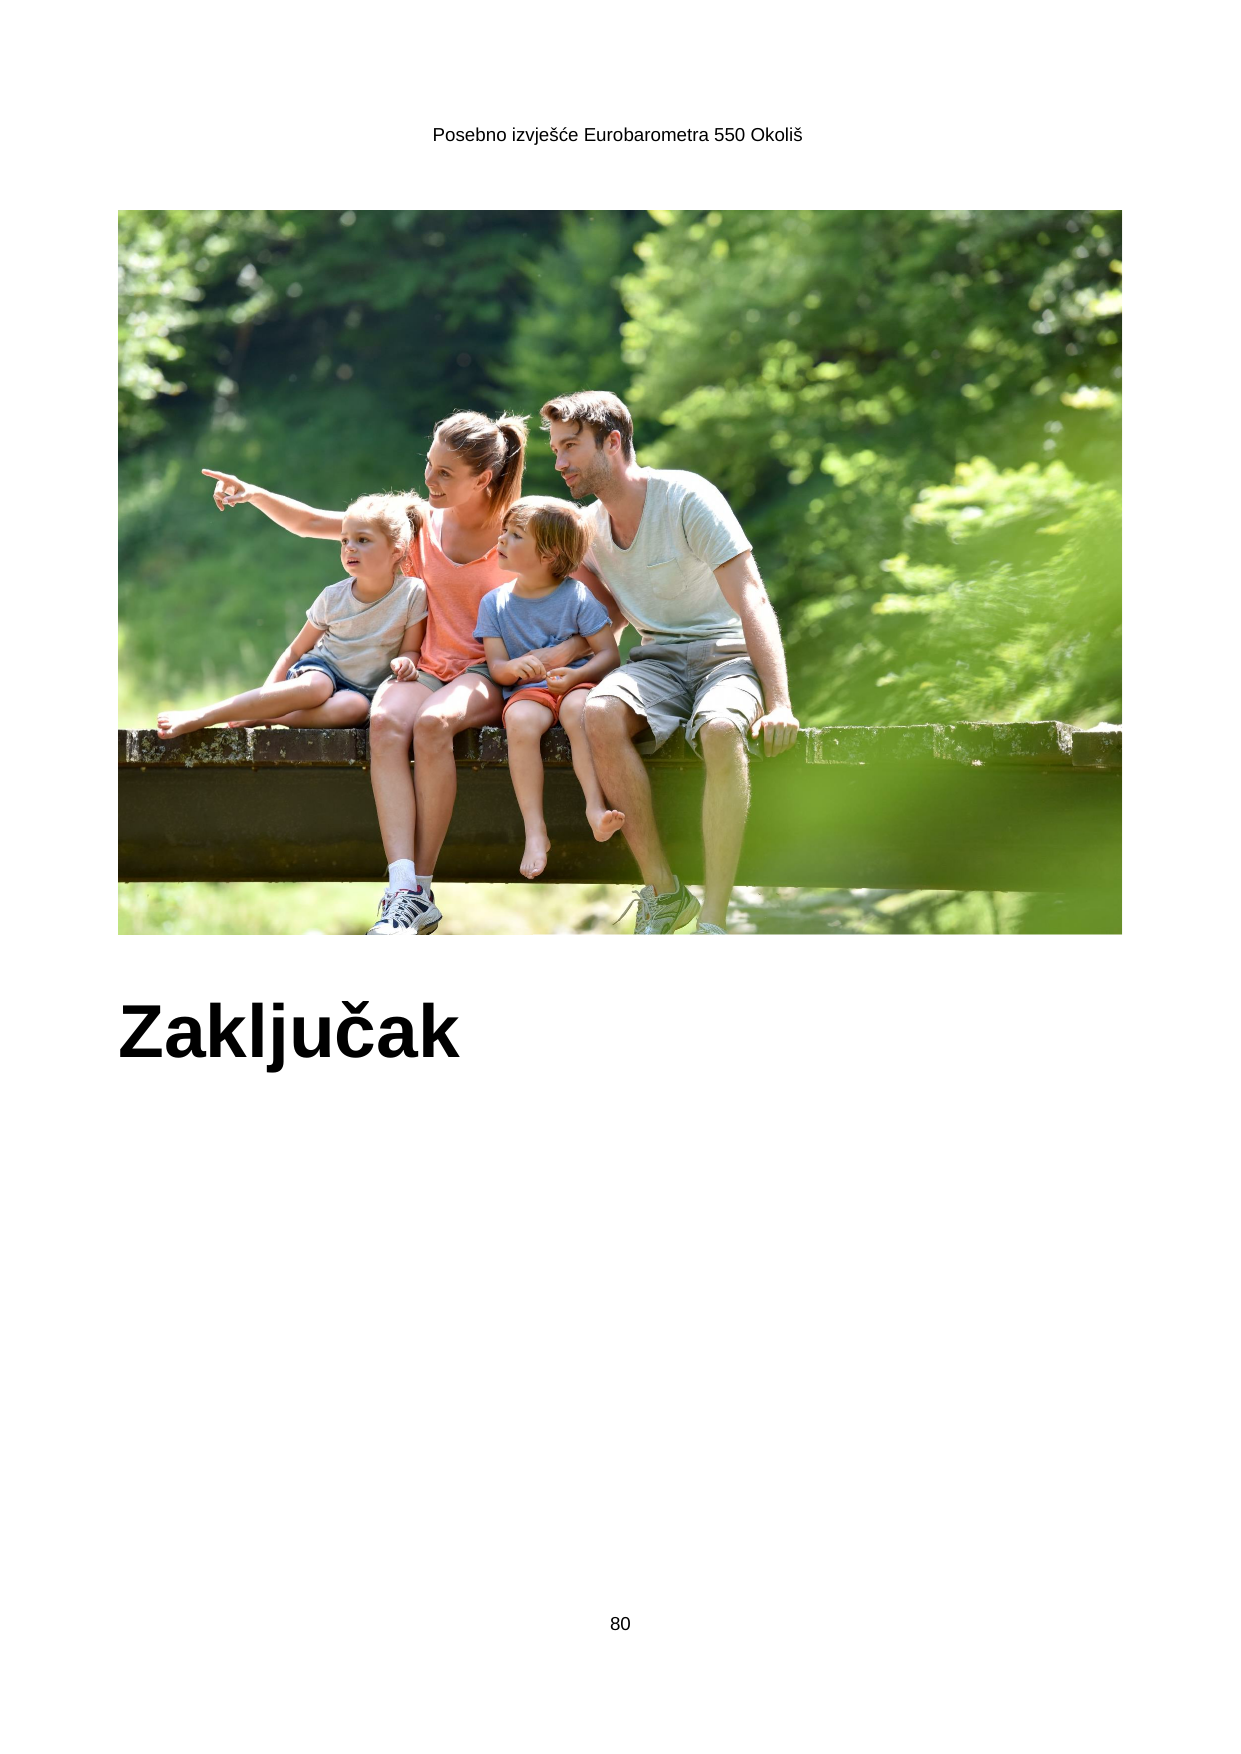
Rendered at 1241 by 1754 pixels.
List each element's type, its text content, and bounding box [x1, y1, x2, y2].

picture [118, 210, 1123, 935]
subtitle Zaključak [118, 987, 1122, 1073]
